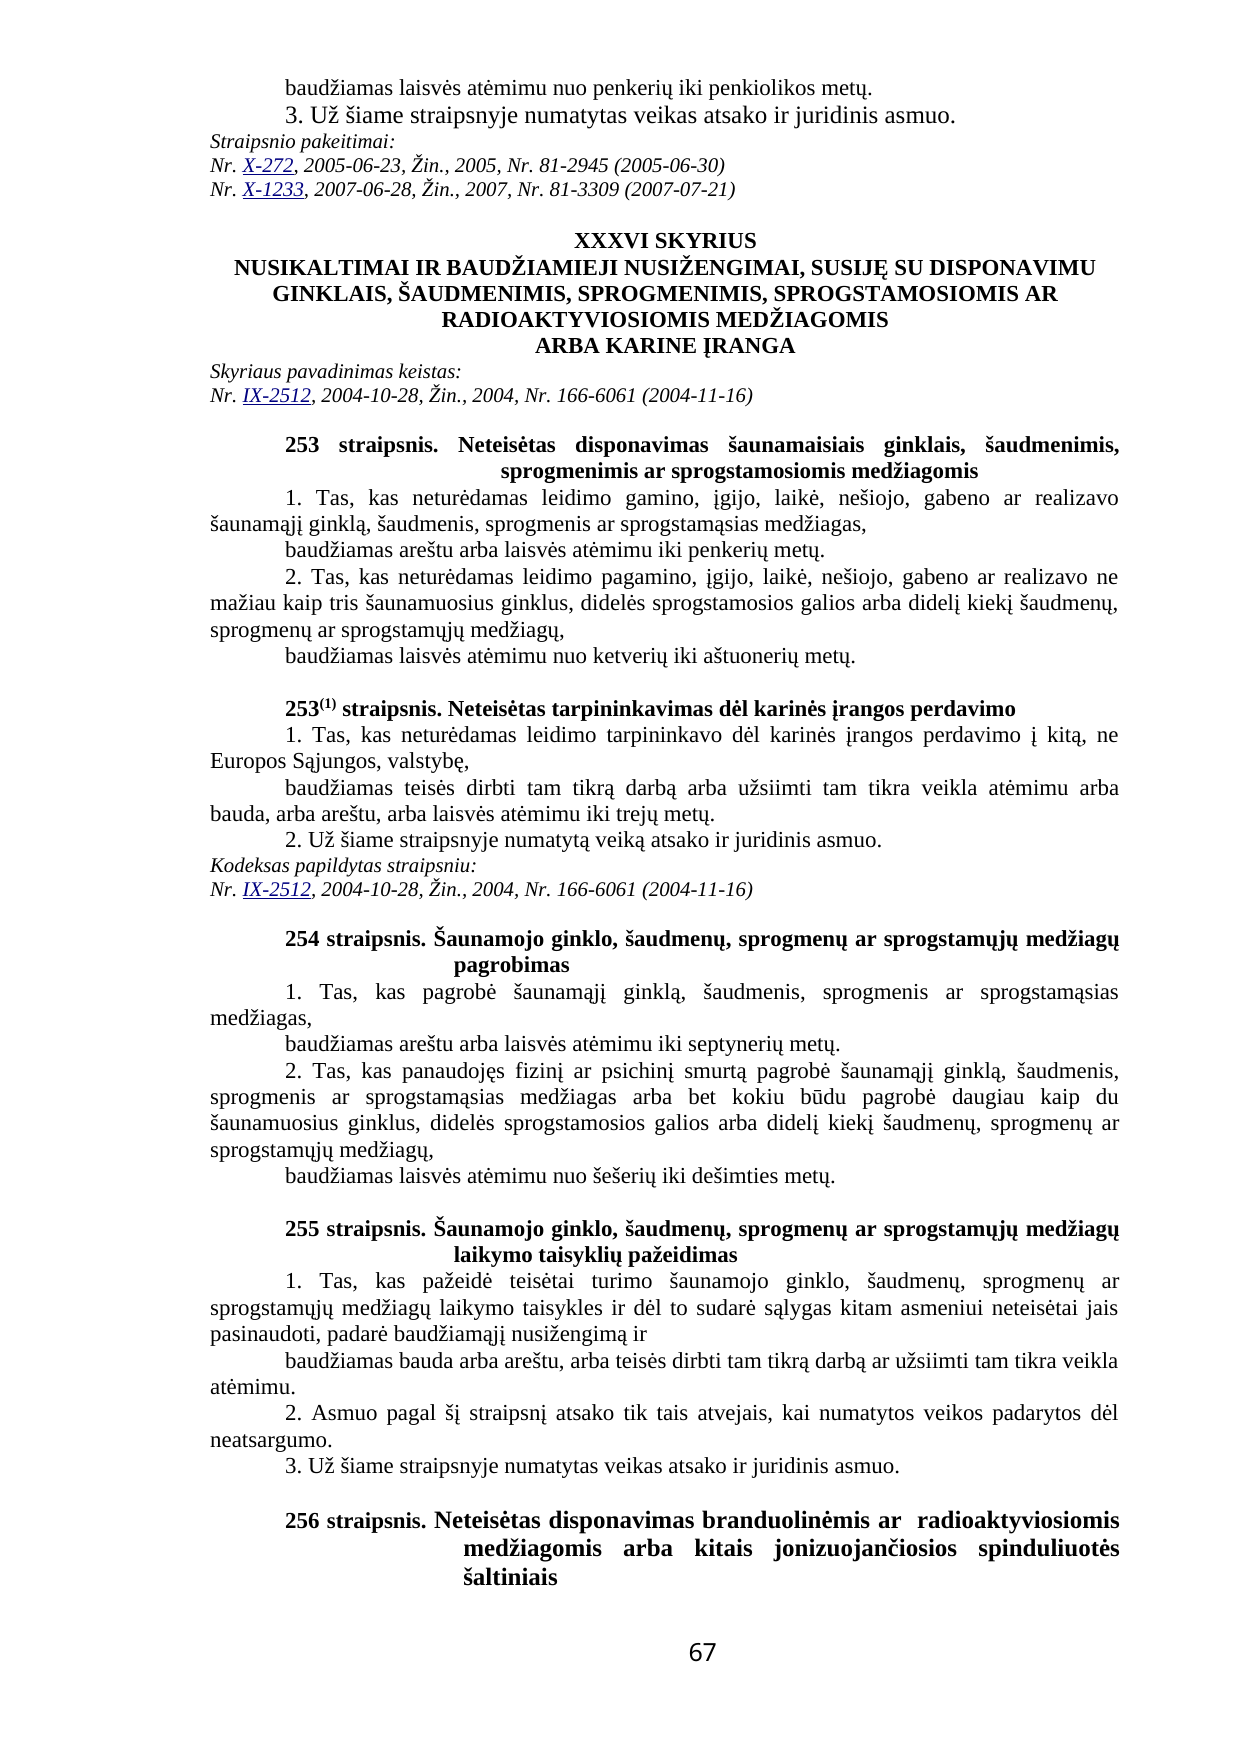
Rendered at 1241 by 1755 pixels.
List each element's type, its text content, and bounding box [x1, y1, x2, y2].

text NUSIKALTIMAI IR BAUDŽIAMIEJI NUSIŽENGIMAI, SUSIJĘ SU DISPONAVIMU GINKLAIS, ŠAUDMENIMIS, SPROGMENIMIS, SPROGSTAMOSIOMIS AR RADIOAKTYVIOSIOMIS MEDŽIAGOMIS [210, 253, 1120, 333]
text baudžiamas teisės dirbti tam tikrą darbą arba užsiimti tam tikra veikla atėmimu arba bauda, arba areštu, arba laisvės atėmimu iki trejų metų. [210, 774, 1120, 826]
text Nr. X-1233, 2007-06-28, Žin., 2007, Nr. 81-3309 (2007-07-21) [210, 177, 1120, 201]
text 1. Tas, kas pagrobė šaunamąjį ginklą, šaudmenis, sprogmenis ar sprogstamąsias medžiagas, [210, 978, 1120, 1030]
text 255 straipsnis. Šaunamojo ginklo, šaudmenų, sprogmenų ar sprogstamųjų medžiagų laikymo taisyklių pažeidimas [285, 1215, 1120, 1268]
text Kodeksas papildytas straipsniu: [210, 853, 1120, 877]
text Nr. IX-2512, 2004-10-28, Žin., 2004, Nr. 166-6061 (2004-11-16) [210, 383, 1120, 407]
text XXXVI SKYRIUS [210, 227, 1120, 253]
text 2. Už šiame straipsnyje numatytą veiką atsako ir juridinis asmuo. [285, 826, 1120, 853]
text Nr. X-272, 2005-06-23, Žin., 2005, Nr. 81-2945 (2005-06-30) [210, 153, 1120, 177]
text 254 straipsnis. Šaunamojo ginklo, šaudmenų, sprogmenų ar sprogstamųjų medžiagų pagrobimas [285, 925, 1120, 978]
text 2. Asmuo pagal šį straipsnį atsako tik tais atvejais, kai numatytos veikos padarytos dėl neatsargumo. [210, 1399, 1120, 1452]
text 2. Tas, kas panaudojęs fizinį ar psichinį smurtą pagrobė šaunamąjį ginklą, šaudmenis, sprogmenis ar sprogstamąsias medžiagas arba bet kokiu būdu pagrobė daugiau kaip du šaunamuosius ginklus, didelės sprogstamosios galios arba didelį kiekį šaudmenų, sprogmenų ar sprogstamųjų medžiagų, [210, 1057, 1120, 1162]
text Straipsnio pakeitimai: [210, 129, 1120, 153]
text 2. Tas, kas neturėdamas leidimo pagamino, įgijo, laikė, nešiojo, gabeno ar realizavo ne mažiau kaip tris šaunamuosius ginklus, didelės sprogstamosios galios arba didelį kiekį šaudmenų, sprogmenų ar sprogstamųjų medžiagų, [210, 563, 1120, 642]
text 253(1) straipsnis. Neteisėtas tarpininkavimas dėl karinės įrangos perdavimo [210, 695, 1120, 721]
text ARBA KARINE ĮRANGA [210, 333, 1120, 359]
text 256 straipsnis. Neteisėtas disponavimas branduolinėmis ar radioaktyviosiomis medžiagomis arba kitais jonizuojančiosios spinduliuotės šaltiniais [285, 1505, 1120, 1591]
text 3. Už šiame straipsnyje numatytas veikas atsako ir juridinis asmuo. [210, 1452, 1120, 1478]
text Nr. IX-2512, 2004-10-28, Žin., 2004, Nr. 166-6061 (2004-11-16) [210, 877, 1120, 901]
text 3. Už šiame straipsnyje numatytas veikas atsako ir juridinis asmuo. [210, 100, 1120, 129]
text baudžiamas laisvės atėmimu nuo šešerių iki dešimties metų. [210, 1162, 1120, 1188]
text baudžiamas areštu arba laisvės atėmimu iki septynerių metų. [210, 1030, 1120, 1057]
text baudžiamas laisvės atėmimu nuo penkerių iki penkiolikos metų. [210, 73, 1120, 100]
text 1. Tas, kas neturėdamas leidimo tarpininkavo dėl karinės įrangos perdavimo į kitą, ne Europos Sąjungos, valstybę, [210, 721, 1120, 774]
text baudžiamas laisvės atėmimu nuo ketverių iki aštuonerių metų. [210, 642, 1120, 668]
text baudžiamas areštu arba laisvės atėmimu iki penkerių metų. [210, 537, 1120, 563]
text 1. Tas, kas pažeidė teisėtai turimo šaunamojo ginklo, šaudmenų, sprogmenų ar sprogstamųjų medžiagų laikymo taisykles ir dėl to sudarė sąlygas kitam asmeniui neteisėtai jais pasinaudoti, padarė baudžiamąjį nusižengimą ir [210, 1268, 1120, 1347]
text Skyriaus pavadinimas keistas: [210, 359, 1120, 383]
text 253 straipsnis. Neteisėtas disponavimas šaunamaisiais ginklais, šaudmenimis, sprogmenimis ar sprogstamosiomis medžiagomis [285, 431, 1120, 484]
text 1. Tas, kas neturėdamas leidimo gamino, įgijo, laikė, nešiojo, gabeno ar realizavo šaunamąjį ginklą, šaudmenis, sprogmenis ar sprogstamąsias medžiagas, [210, 484, 1120, 537]
text baudžiamas bauda arba areštu, arba teisės dirbti tam tikrą darbą ar užsiimti tam tikra veikla atėmimu. [210, 1347, 1120, 1399]
